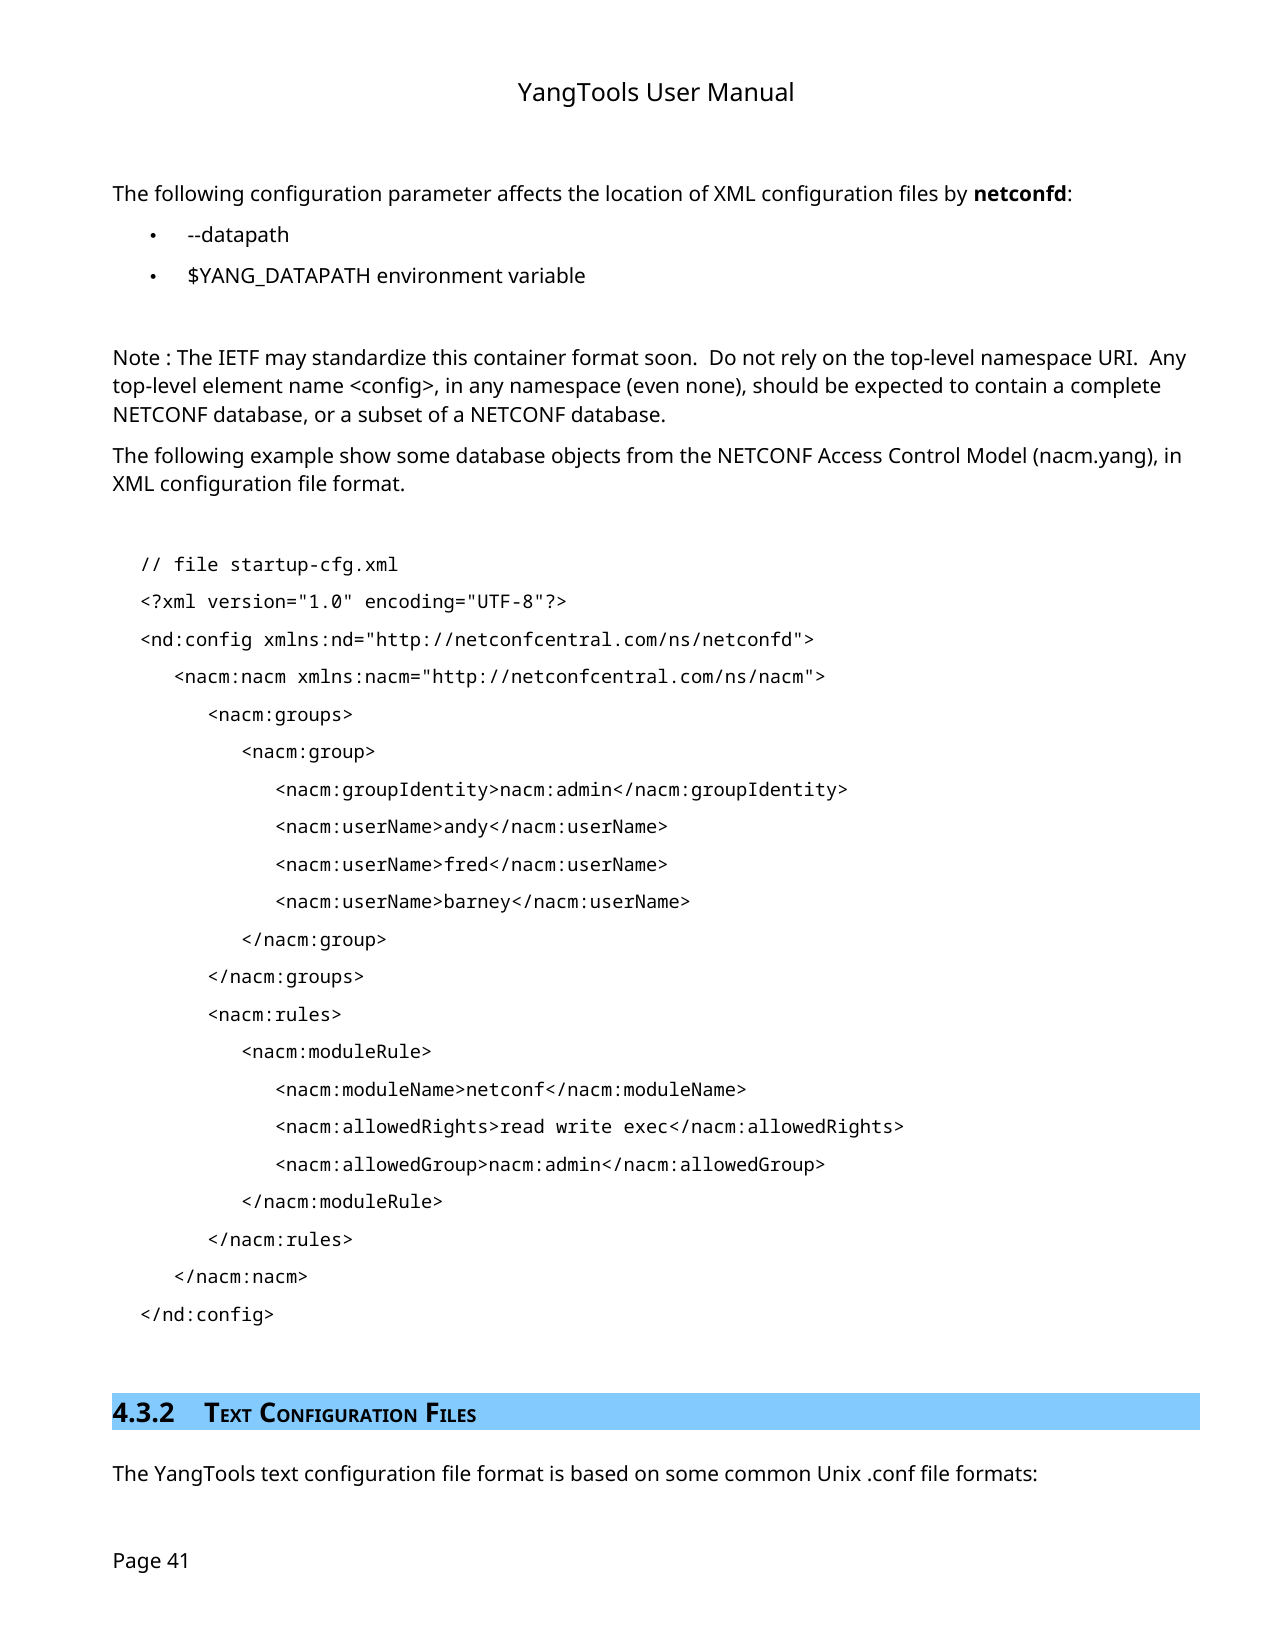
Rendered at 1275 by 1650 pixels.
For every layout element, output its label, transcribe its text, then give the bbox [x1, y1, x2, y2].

list $YANG_DATAPATH environment variable [150, 261, 1200, 290]
text The following configuration parameter affects the location of XML configuration files by netconfd: [112, 179, 1200, 208]
text <nacm:userName>andy</nacm:userName> [139, 814, 1200, 839]
text <nacm:group> [139, 739, 1200, 764]
text </nacm:groups> [139, 964, 1200, 989]
text The YangTools text configuration file format is based on some common Unix .conf file formats: [112, 1459, 1200, 1488]
text <nacm:allowedGroup>nacm:admin</nacm:allowedGroup> [139, 1151, 1200, 1177]
text </nd:config> [139, 1301, 1200, 1327]
text <?xml version="1.0" encoding="UTF-8"?> [139, 589, 1200, 614]
text <nacm:userName>fred</nacm:userName> [139, 851, 1200, 877]
text <nacm:nacm xmlns:nacm="http://netconfcentral.com/ns/nacm"> [139, 664, 1200, 689]
text </nacm:nacm> [139, 1264, 1200, 1289]
text Note : The IETF may standardize this container format soon. Do not rely on the top-level namespace URI. Any top-level element name <config>, in any namespace (even none), should be expected to contain a complete NETCONF database, or a subset of a NETCONF database. [112, 343, 1200, 428]
text <nacm:moduleName>netconf</nacm:moduleName> [139, 1076, 1200, 1102]
text <nacm:userName>barney</nacm:userName> [139, 889, 1200, 914]
text <nd:config xmlns:nd="http://netconfcentral.com/ns/netconfd"> [139, 626, 1200, 652]
text </nacm:moduleRule> [139, 1189, 1200, 1214]
text </nacm:group> [139, 926, 1200, 952]
subtitle Text Configuration Files [112, 1393, 1200, 1430]
text The following example show some database objects from the NETCONF Access Control Model (nacm.yang), in XML configuration file format. [112, 441, 1200, 498]
text <nacm:groupIdentity>nacm:admin</nacm:groupIdentity> [139, 776, 1200, 802]
text <nacm:rules> [139, 1001, 1200, 1027]
text <nacm:groups> [139, 701, 1200, 727]
text <nacm:moduleRule> [139, 1039, 1200, 1064]
text // file startup-cfg.xml [139, 551, 1200, 577]
text </nacm:rules> [139, 1226, 1200, 1252]
list --datapath [150, 220, 1200, 249]
text <nacm:allowedRights>read write exec</nacm:allowedRights> [139, 1114, 1200, 1139]
